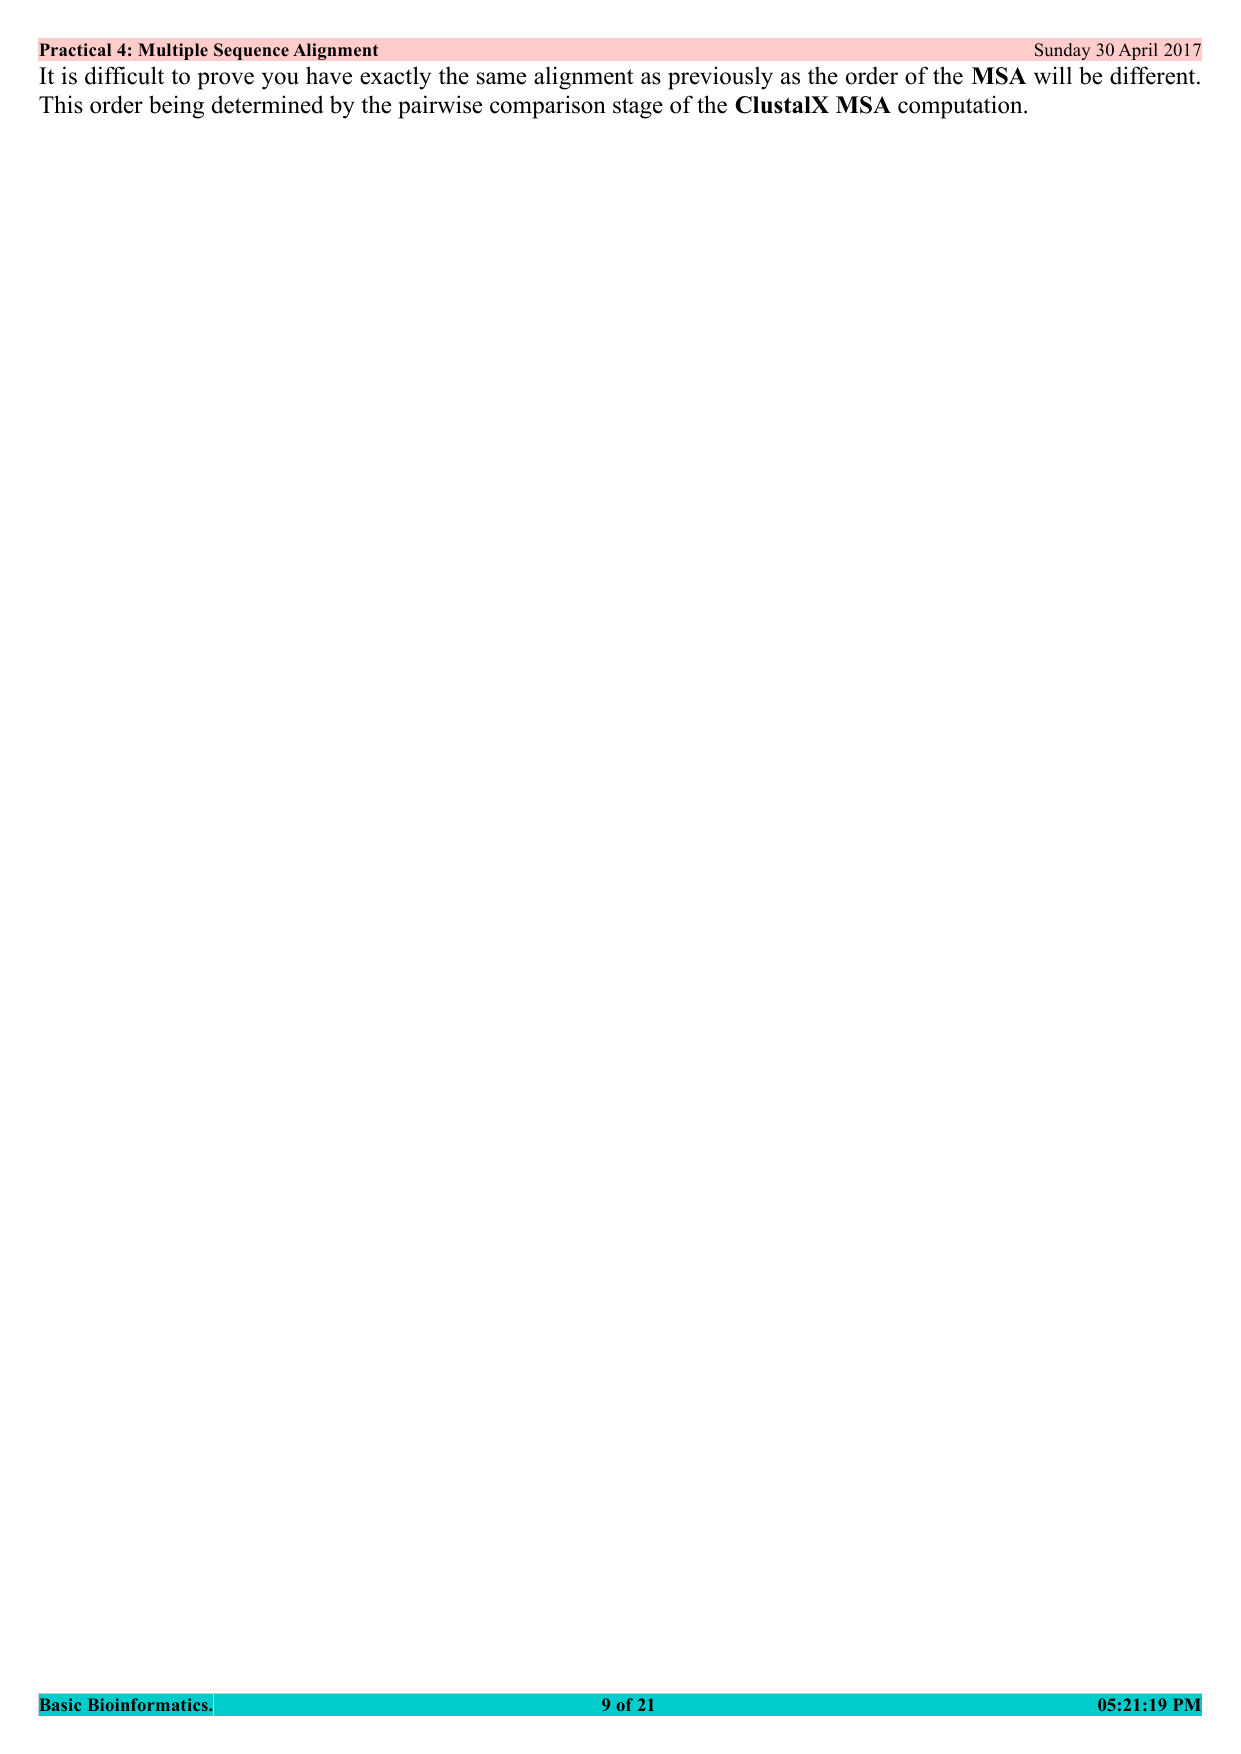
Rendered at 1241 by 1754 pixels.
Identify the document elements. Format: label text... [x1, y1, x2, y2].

text It is difficult to prove you have exactly the same alignment as previously as the order of the MSA will be different. This order being determined by the pairwise comparison stage of the ClustalX MSA computation. [38, 61, 1202, 119]
